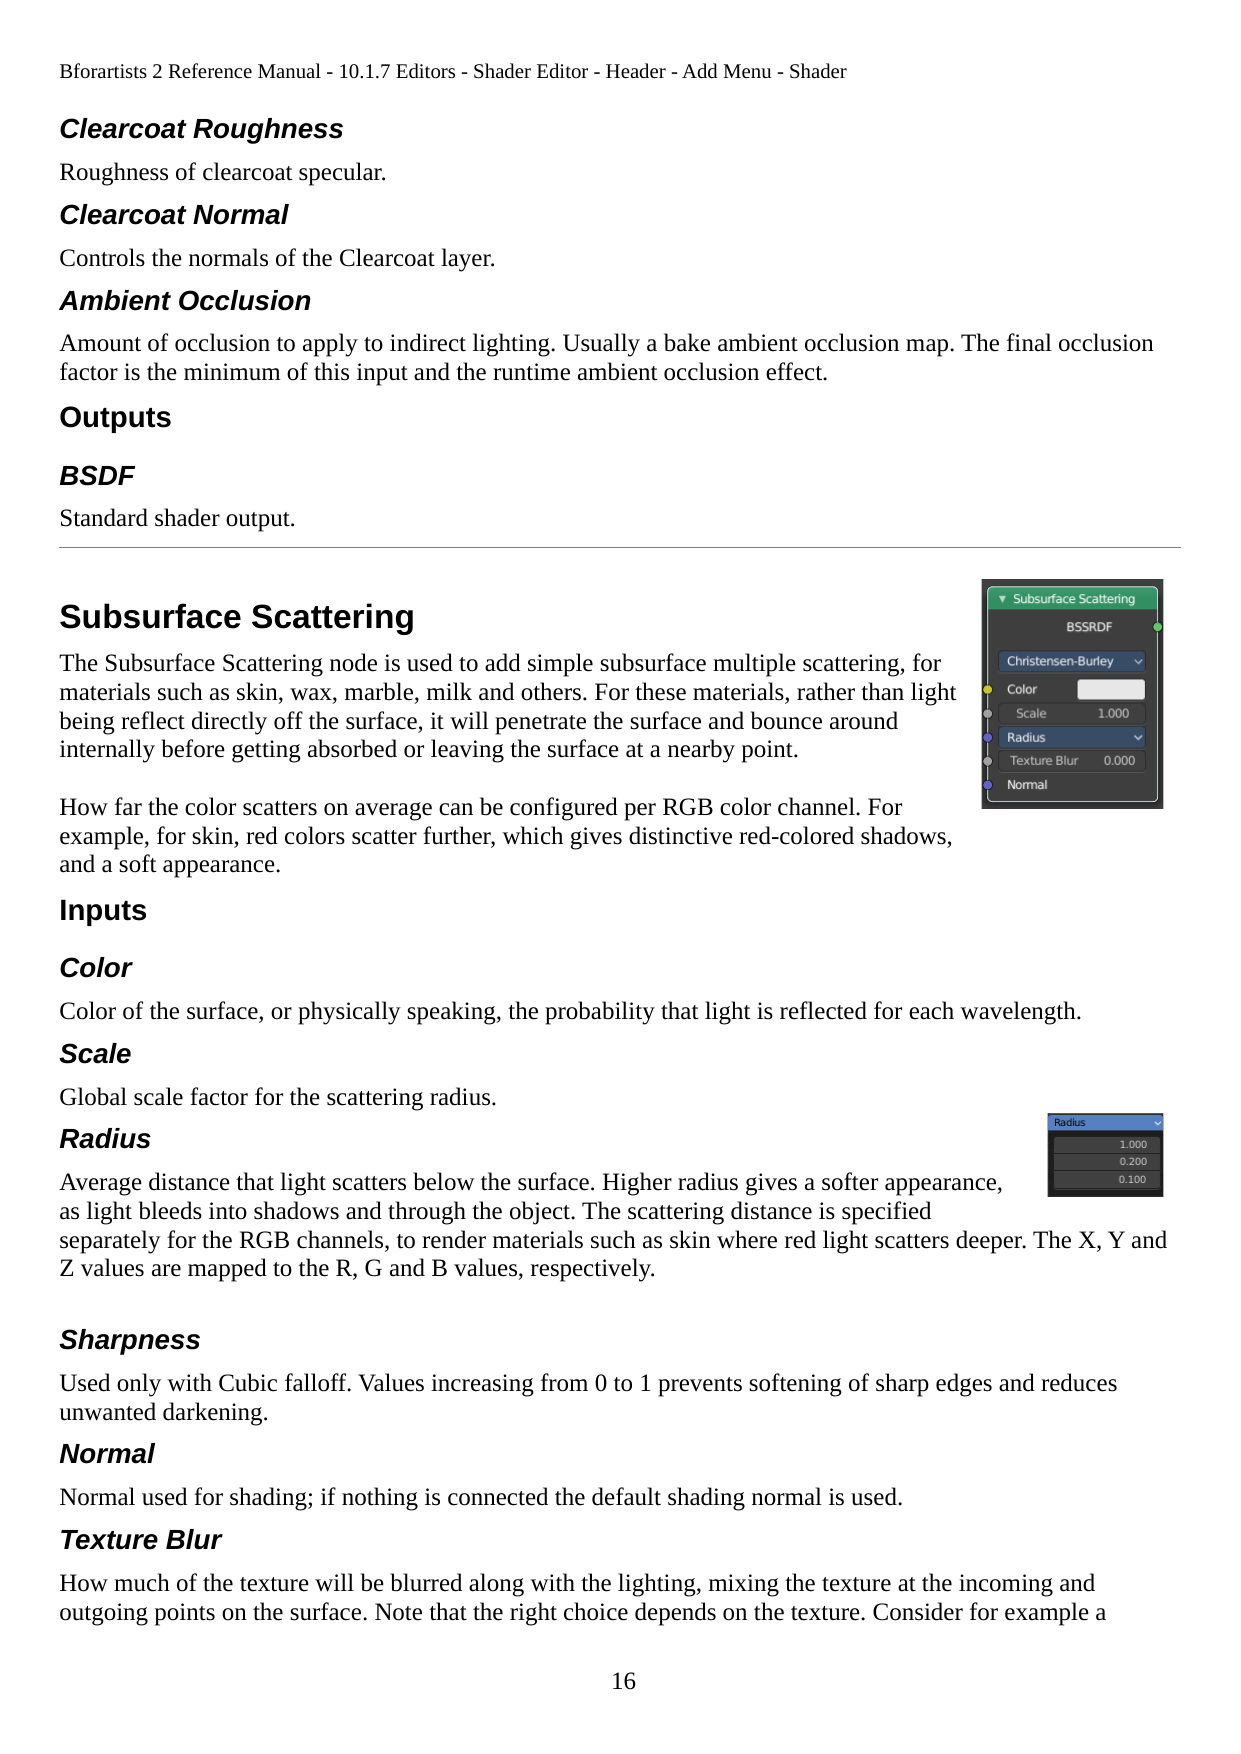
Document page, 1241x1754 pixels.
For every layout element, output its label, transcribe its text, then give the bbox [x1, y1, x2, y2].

text Average distance that light scatters below the surface. Higher radius gives a softer appearance, as light bleeds into shadows and through the object. The scattering distance is specified separately for the RGB channels, to render materials such as skin where red light scatters deeper. The X, Y and Z values are mapped to the R, G and B values, respectively. [59, 1167, 1181, 1282]
text Controls the normals of the Clearcoat layer. [59, 243, 1181, 271]
subtitle Subsurface Scattering [59, 597, 981, 636]
text Color of the surface, or physically speaking, the probability that light is reflected for each wavelength. [59, 996, 1181, 1025]
text Normal used for shading; if nothing is connected the default shading normal is used. [59, 1482, 1181, 1511]
subtitle Sharpness [59, 1323, 1181, 1355]
subtitle Clearcoat Roughness [59, 113, 1181, 144]
subtitle Outputs [59, 400, 1181, 434]
subtitle BSDF [59, 459, 1181, 491]
text How far the color scatters on average can be configured per RGB color channel. For example, for skin, red colors scatter further, which gives distinctive red-colored shadows, and a soft appearance. [59, 792, 1181, 878]
subtitle Radius [59, 1123, 1047, 1155]
text Global scale factor for the scattering radius. [59, 1082, 1181, 1110]
text Used only with Cubic falloff. Values increasing from 0 to 1 prevents softening of sharp edges and reduces unwanted darkening. [59, 1368, 1181, 1425]
subtitle [1164, 1123, 1181, 1155]
picture [1047, 1113, 1164, 1197]
subtitle Clearcoat Normal [59, 198, 1181, 230]
text Standard shader output. [59, 503, 1181, 532]
text Roughness of clearcoat specular. [59, 157, 1181, 186]
text How much of the texture will be blurred along with the lighting, mixing the texture at the incoming and outgoing points on the surface. Note that the right choice depends on the texture. Consider for example a [59, 1568, 1181, 1625]
picture [981, 579, 1164, 809]
subtitle Ambient Occlusion [59, 284, 1181, 316]
subtitle Scale [59, 1037, 1181, 1069]
subtitle Color [59, 952, 1181, 983]
text The Subsurface Scattering node is used to add simple subsurface multiple scattering, for materials such as skin, wax, marble, milk and others. For these materials, rather than light being reflect directly off the surface, it will penetrate the surface and bounce around internally before getting absorbed or leaving the surface at a nearby point. [59, 648, 981, 763]
subtitle Normal [59, 1438, 1181, 1470]
subtitle Texture Blur [59, 1523, 1181, 1555]
subtitle [1164, 597, 1181, 636]
text Amount of occlusion to apply to indirect lighting. Usually a bake ambient occlusion map. The final occlusion factor is the minimum of this input and the runtime ambient occlusion effect. [59, 328, 1181, 386]
subtitle Inputs [59, 893, 1181, 927]
